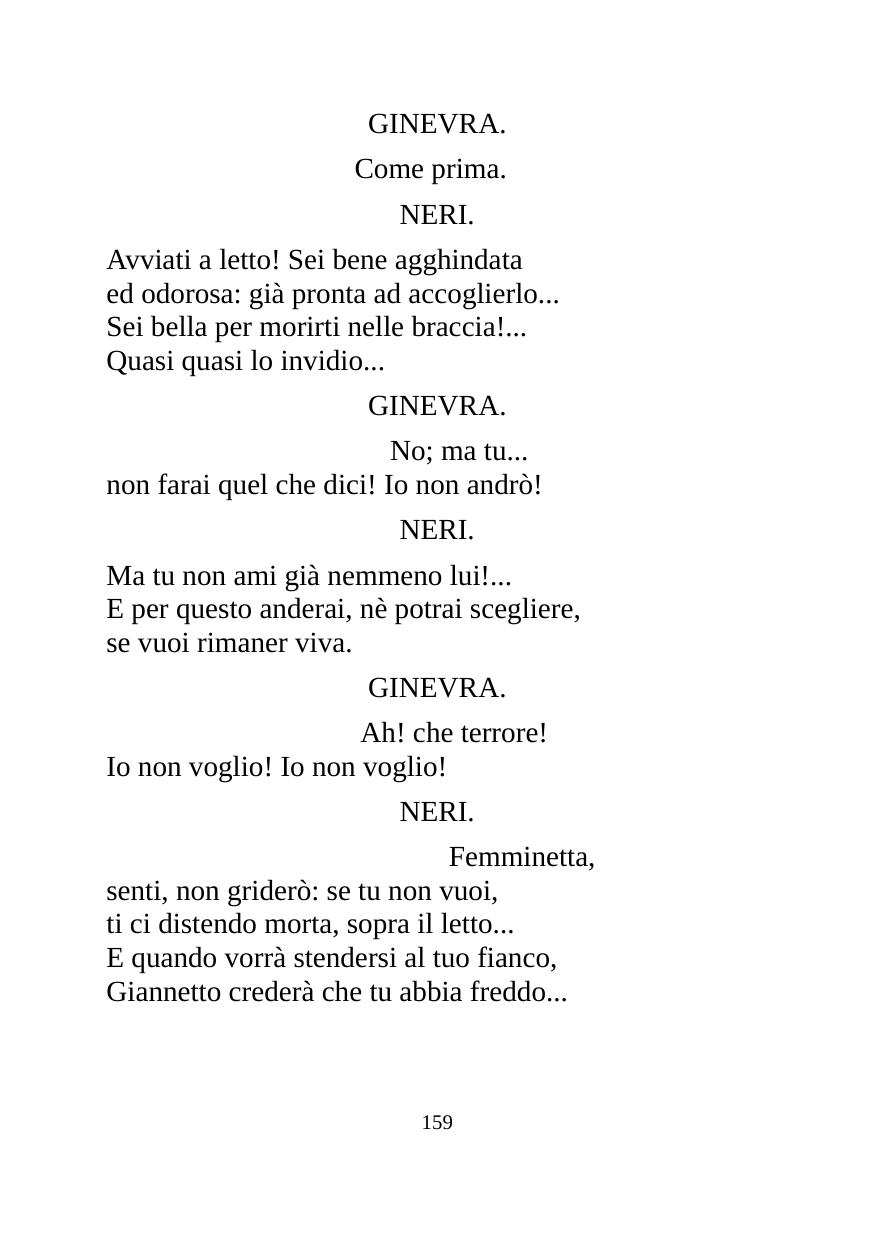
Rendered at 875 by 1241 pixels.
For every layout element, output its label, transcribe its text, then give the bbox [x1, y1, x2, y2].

text NERI. [106, 794, 768, 828]
text No; ma tu... non farai quel che dici! Io non andrò! [106, 433, 768, 501]
text Femminetta, senti, non griderò: se tu non vuoi, ti ci distendo morta, sopra il letto... E quando vorrà stendersi al tuo fianco, Giannetto crederà che tu abbia freddo... [106, 839, 768, 1007]
text Ma tu non ami già nemmeno lui!... E per questo anderai, nè potrai scegliere, se vuoi rimaner viva. [106, 558, 768, 658]
text NERI. [106, 512, 768, 546]
text Come prima. [106, 152, 768, 185]
text GINEVRA. [106, 670, 768, 703]
text Ah! che terrore! Io non voglio! Io non voglio! [106, 715, 768, 782]
text Avviati a letto! Sei bene agghindata ed odorosa: già pronta ad accoglierlo... Sei bella per morirti nelle braccia!... Quasi quasi lo invidio... [106, 242, 768, 376]
text GINEVRA. [106, 106, 768, 140]
text GINEVRA. [106, 388, 768, 422]
text NERI. [106, 197, 768, 230]
